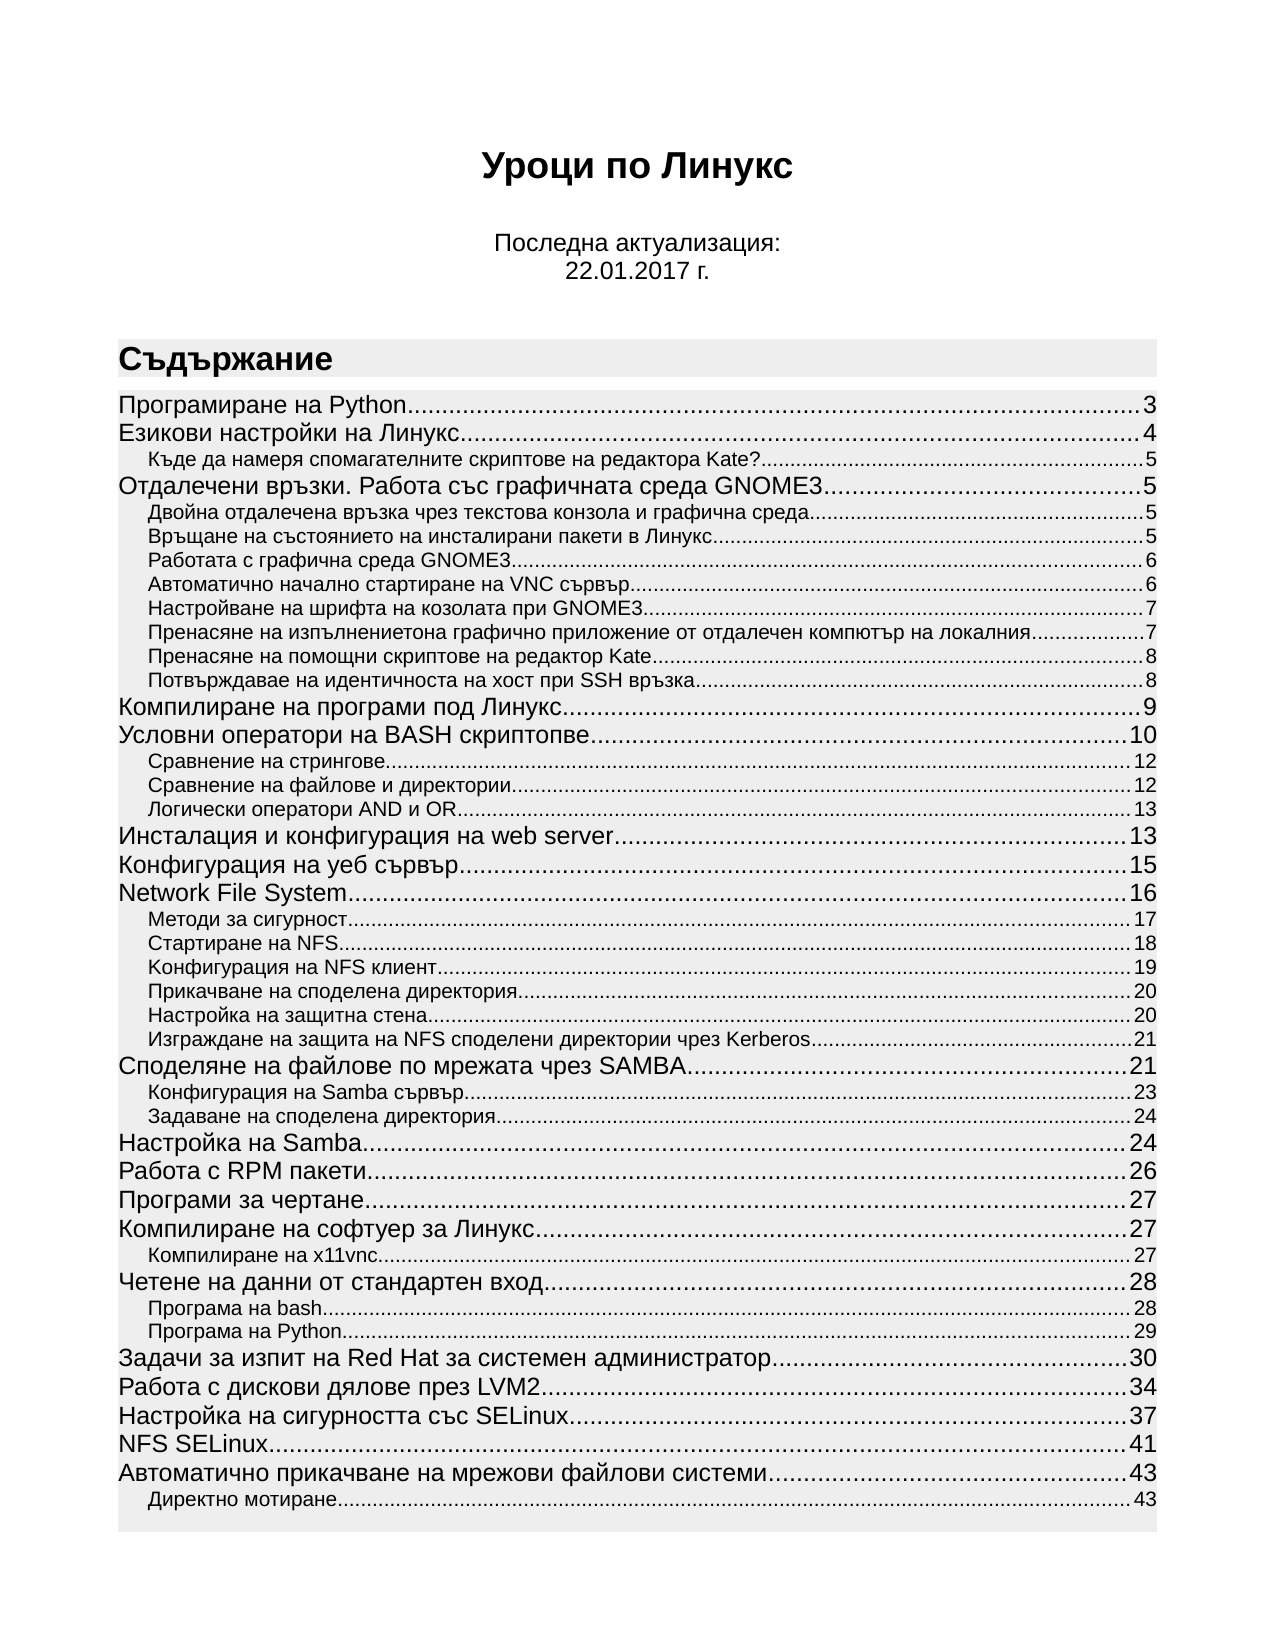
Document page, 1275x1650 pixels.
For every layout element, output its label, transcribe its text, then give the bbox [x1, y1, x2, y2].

text Компилиране на софтуер за Линукс 27 [118, 1214, 1157, 1243]
text Двойна отдалечена връзка чрез текстова конзола и графична среда 5 [148, 500, 1157, 524]
text Програми за чертане 27 [118, 1185, 1157, 1214]
text 22.01.2017 г. [118, 256, 1157, 285]
text Езикови настройки на Линукс 4 [118, 418, 1157, 447]
subtitle Съдържание [118, 339, 1157, 377]
text Изграждане на защита на NFS споделени директории чрез Kerberos 21 [148, 1027, 1157, 1051]
text Потвърждавае на идентичноста на хост при SSH връзка 8 [148, 668, 1157, 692]
text Програма на Python 29 [148, 1319, 1157, 1343]
text Конфигурация на Samba сървър 23 [148, 1080, 1157, 1104]
text Настройка на сигурността със SELinux 37 [118, 1401, 1157, 1429]
text Сравнение на стрингове 12 [148, 749, 1157, 773]
text Компилиране на x11vnc 27 [148, 1243, 1157, 1267]
text Къде да намеря спомагателните скриптове на редактора Kate? 5 [148, 447, 1157, 471]
text Работа с RPM пакети 26 [118, 1156, 1157, 1185]
text Настройване на шрифта на козолата при GNOME3 7 [148, 596, 1157, 620]
text Инсталация и конфигурация на web server 13 [118, 821, 1157, 850]
text Конфигурация на уеб сървър 15 [118, 850, 1157, 878]
text Директно мотиране 43 [148, 1487, 1157, 1511]
text Настройка на Samba 24 [118, 1128, 1157, 1156]
text Стартиране на NFS 18 [148, 931, 1157, 955]
text Автоматично начално стартиране на VNC сървър 6 [148, 572, 1157, 596]
text Отдалечени връзки. Работа със графичната среда GNOME3 5 [118, 471, 1157, 500]
text NFS SELinux 41 [118, 1429, 1157, 1458]
text Програма на bash 28 [148, 1295, 1157, 1319]
title Уроци по Линукс [118, 143, 1157, 186]
text Пренасяне на изпълнениетона графично приложение от отдалечен компютър на локалния 7 [148, 620, 1157, 644]
text Последна актуализация: [118, 227, 1157, 256]
text Kонфигурация на NFS клиент 19 [148, 955, 1157, 979]
text Методи за сигурност 17 [148, 907, 1157, 931]
text Условни оператори на BASH скриптопве 10 [118, 720, 1157, 749]
text Настройка на защитна стена 20 [148, 1003, 1157, 1027]
text Автоматично прикачване на мрежови файлови системи 43 [118, 1458, 1157, 1487]
text Връщане на състоянието на инсталирани пакети в Линукс 5 [148, 524, 1157, 548]
text Network File System 16 [118, 878, 1157, 907]
text Логически оператори AND и OR 13 [148, 797, 1157, 821]
text Прикачване на споделена директория 20 [148, 979, 1157, 1003]
text Работата с графична среда GNOME3 6 [148, 548, 1157, 572]
text Споделяне на файлове по мрежата чрез SAMBA 21 [118, 1051, 1157, 1080]
text Задачи за изпит на Red Hat за системен администратор 30 [118, 1343, 1157, 1372]
text Програмиране на Python 3 [118, 390, 1157, 418]
text Работа с дискови дялове през LVM2 34 [118, 1372, 1157, 1401]
text Сравнение на файлове и директории 12 [148, 773, 1157, 797]
text Пренасяне на помощни скриптове на редактор Kate 8 [148, 644, 1157, 668]
text Задаване на споделена директория 24 [148, 1104, 1157, 1128]
text Четене на данни от стандартен вход 28 [118, 1267, 1157, 1295]
text Компилиране на програми под Линукс 9 [118, 692, 1157, 720]
